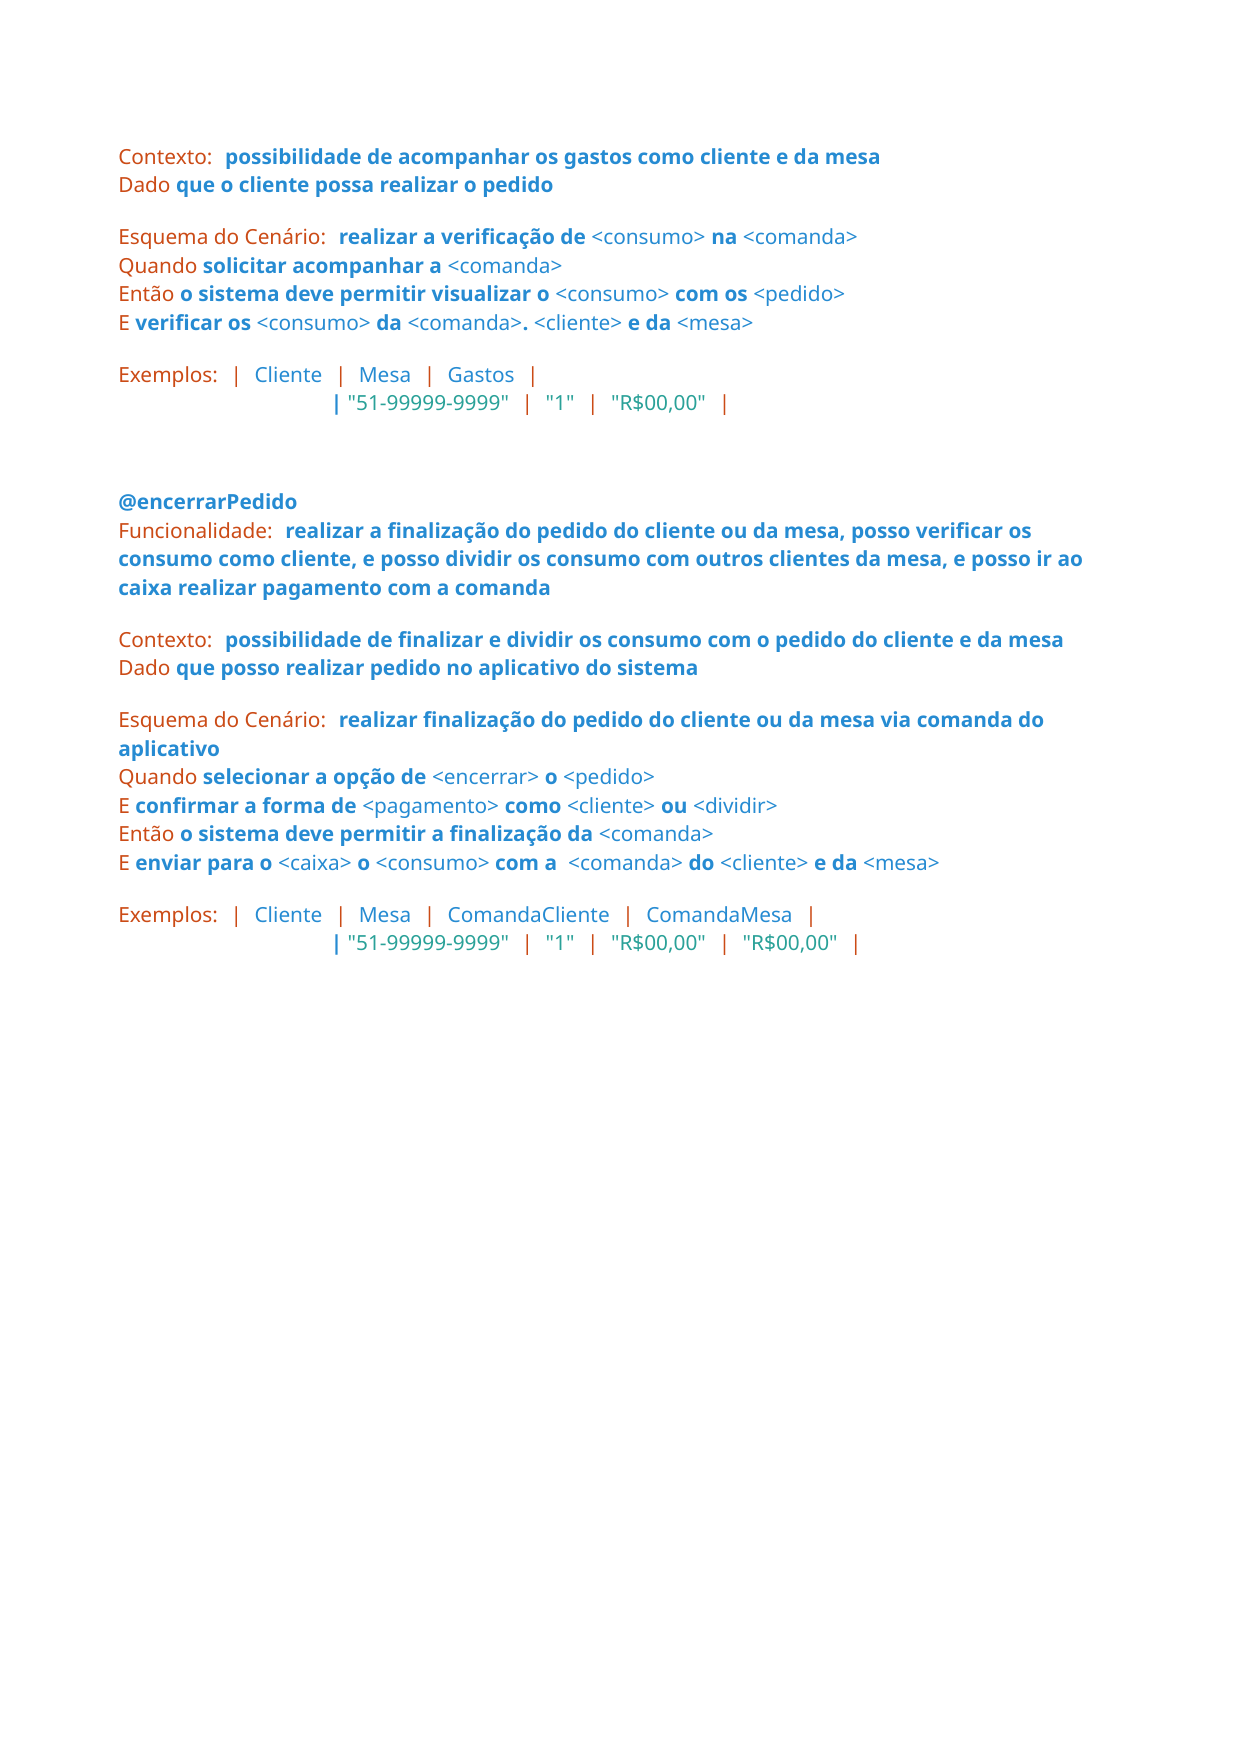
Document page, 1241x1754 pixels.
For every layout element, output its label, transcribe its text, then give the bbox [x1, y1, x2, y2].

text Então o sistema deve permitir visualizar o <consumo> com os <pedido> [118, 279, 1122, 308]
text Exemplos: | Cliente | Mesa | Gastos | [118, 360, 1122, 388]
text Dado que o cliente possa realizar o pedido [118, 170, 1122, 199]
text Quando selecionar a opção de <encerrar> o <pedido> [118, 762, 1122, 791]
text Contexto: possibilidade de finalizar e dividir os consumo com o pedido do cliente e da mesa [118, 625, 1122, 653]
text Funcionalidade: realizar a finalização do pedido do cliente ou da mesa, posso verificar os consumo como cliente, e posso dividir os consumo com outros clientes da mesa, e posso ir ao caixa realizar pagamento com a comanda [118, 516, 1122, 601]
text E enviar para o <caixa> o <consumo> com a <comanda> do <cliente> e da <mesa> [118, 848, 1122, 876]
text Contexto: possibilidade de acompanhar os gastos como cliente e da mesa [118, 142, 1122, 170]
text Então o sistema deve permitir a finalização da <comanda> [118, 819, 1122, 848]
text Dado que posso realizar pedido no aplicativo do sistema [118, 653, 1122, 682]
text @encerrarPedido [118, 487, 1122, 516]
text Esquema do Cenário: realizar finalização do pedido do cliente ou da mesa via comanda do aplicativo [118, 705, 1122, 762]
text Exemplos: | Cliente | Mesa | ComandaCliente | ComandaMesa | [118, 900, 1122, 928]
text E verificar os <consumo> da <comanda>. <cliente> e da <mesa> [118, 308, 1122, 336]
text | "51-99999-9999" | "1" | "R$00,00" | "R$00,00" | [118, 928, 1122, 957]
text | "51-99999-9999" | "1" | "R$00,00" | [118, 388, 1122, 417]
text Esquema do Cenário: realizar a verificação de <consumo> na <comanda> [118, 222, 1122, 251]
text Quando solicitar acompanhar a <comanda> [118, 251, 1122, 279]
text E confirmar a forma de <pagamento> como <cliente> ou <dividir> [118, 791, 1122, 819]
